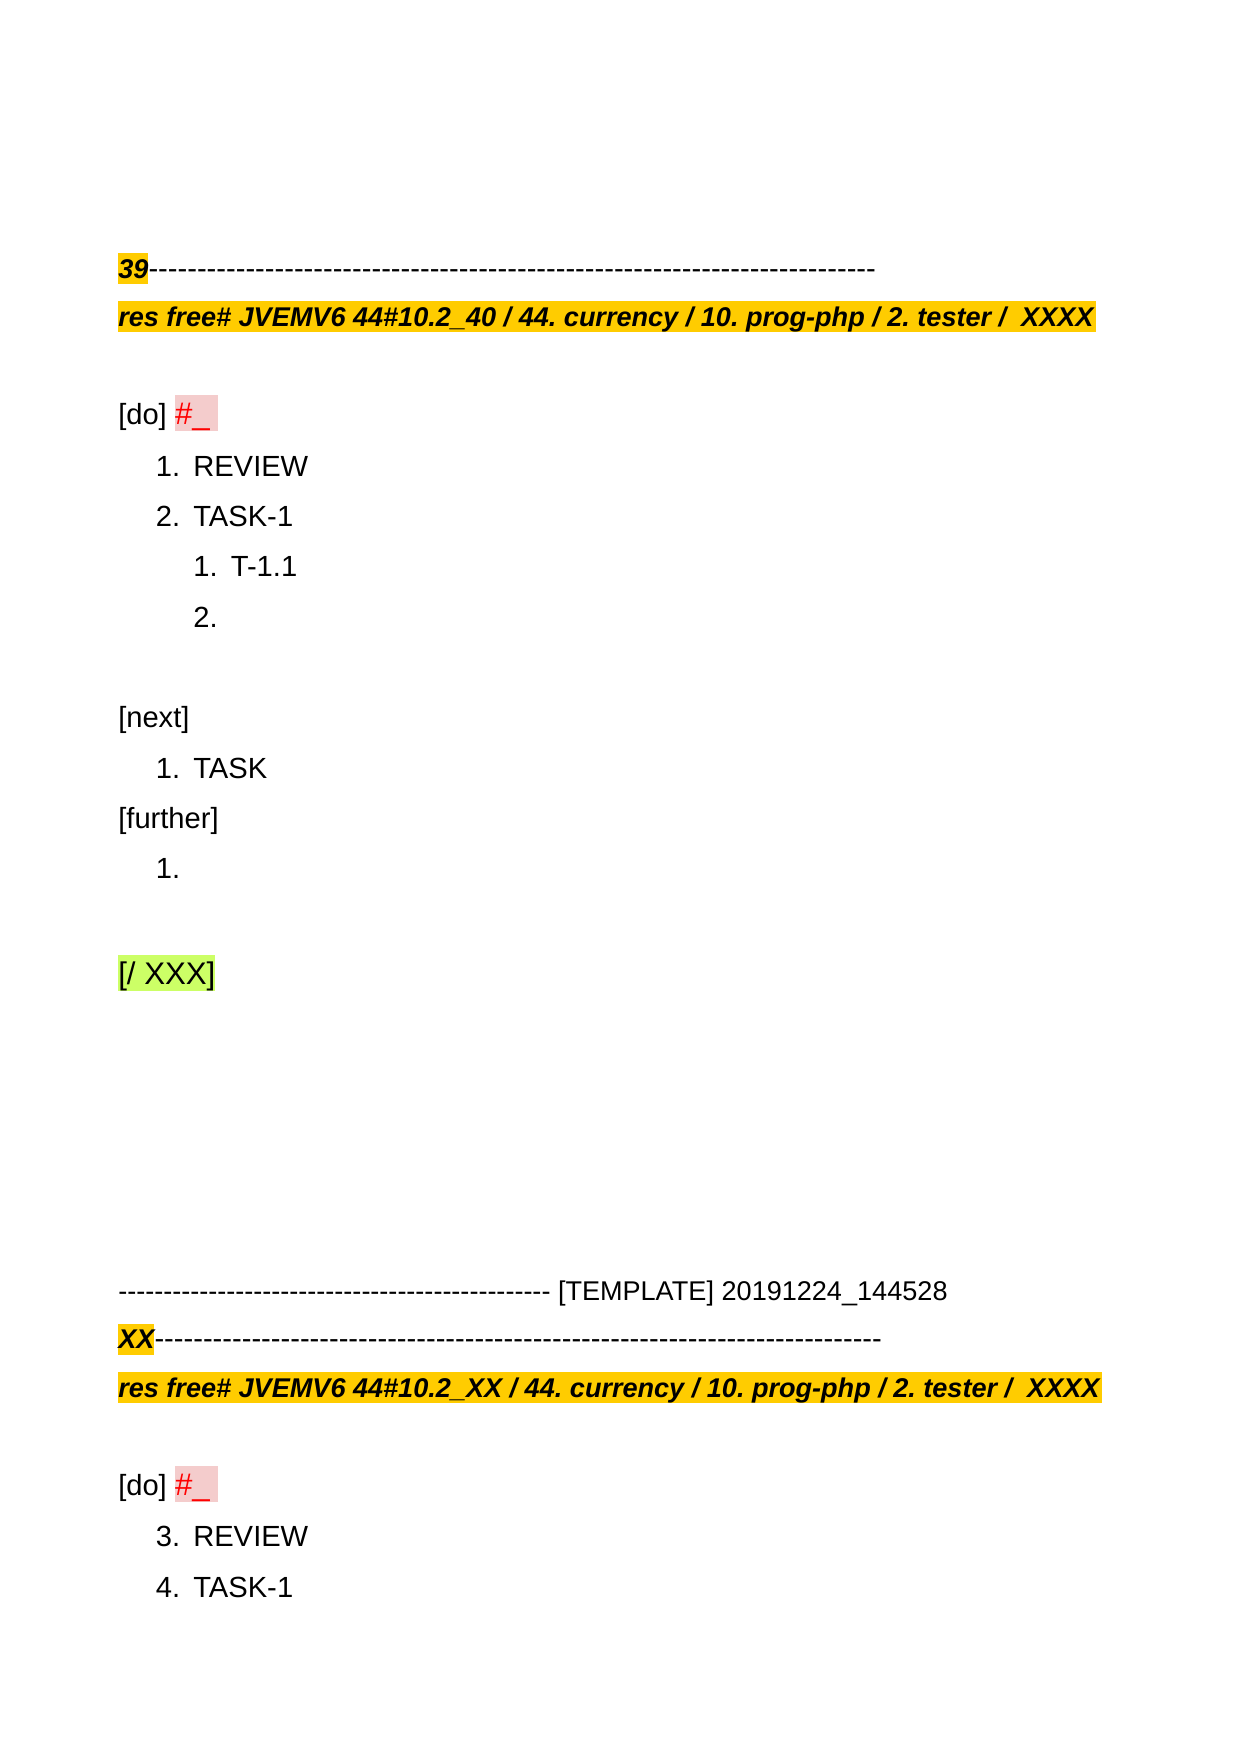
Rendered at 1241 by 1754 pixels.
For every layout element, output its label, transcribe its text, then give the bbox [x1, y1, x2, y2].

list TASK-1 [156, 1570, 1122, 1603]
text 39--------------------------------------------------------------------------- [118, 251, 1122, 284]
text res free# JVEMV6 44#10.2_XX / 44. currency / 10. prog-php / 2. tester / XXXX [118, 1372, 1122, 1403]
text XX--------------------------------------------------------------------------- [118, 1322, 1122, 1355]
text [further] [118, 801, 1122, 834]
list TASK [156, 751, 1122, 784]
text [do] #_ [118, 395, 1122, 431]
text ------------------------------------------------ [TEMPLATE] 20191224_144528 [118, 1275, 1122, 1306]
list T-1.1 [193, 549, 1122, 583]
text [/ XXX] [118, 902, 1122, 991]
list REVIEW [156, 449, 1122, 482]
list TASK-1 [156, 499, 1122, 533]
text res free# JVEMV6 44#10.2_40 / 44. currency / 10. prog-php / 2. tester / XXXX [118, 301, 1122, 332]
text [do] #_ [118, 1466, 1122, 1502]
text [next] [118, 700, 1122, 734]
list REVIEW [156, 1519, 1122, 1553]
